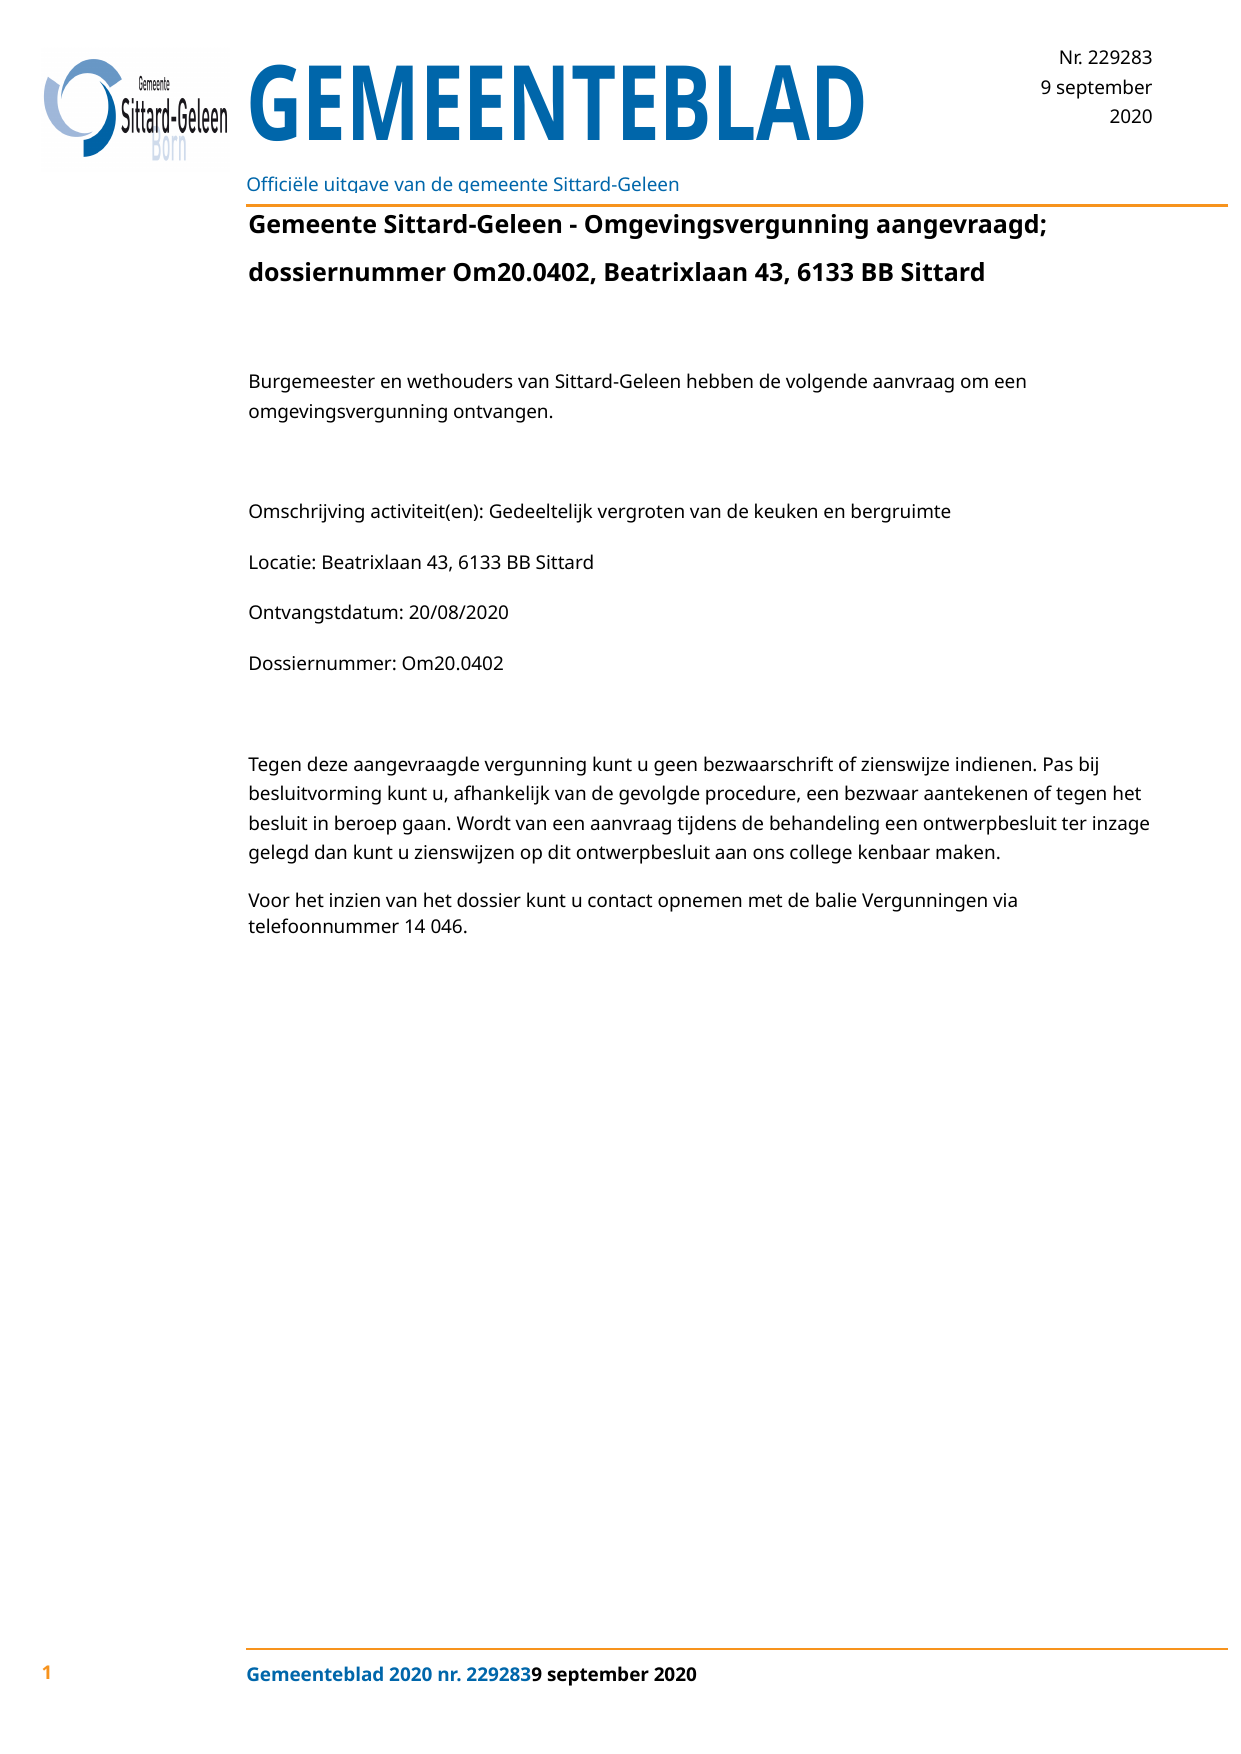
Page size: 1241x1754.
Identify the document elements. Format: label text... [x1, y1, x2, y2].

picture [41, 47, 231, 172]
text Voor het inzien van het dossier kunt u contact opnemen met de balie Vergunningen via telefoonnummer 14 046. [248, 887, 1152, 939]
text Tegen deze aangevraagde vergunning kunt u geen bezwaarschrift of zienswijze indienen. Pas bij besluitvorming kunt u, afhankelijk van de gevolgde procedure, een bezwaar aantekenen of tegen het besluit in beroep gaan. Wordt van een aanvraag tijdens de behandeling een ontwerpbesluit ter inzage gelegd dan kunt u zienswijzen op dit ontwerpbesluit aan ons college kenbaar maken. [248, 751, 1152, 865]
text Gemeente Sittard-Geleen - Omgevingsvergunning aangevraagd; dossiernummer Om20.0402, Beatrixlaan 43, 6133 BB Sittard [248, 207, 1152, 288]
text Locatie: Beatrixlaan 43, 6133 BB Sittard [248, 549, 1152, 575]
text Omschrijving activiteit(en): Gedeeltelijk vergroten van de keuken en bergruimte [248, 499, 1152, 524]
text Dossiernummer: Om20.0402 [248, 650, 1152, 676]
text Ontvangstdatum: 20/08/2020 [248, 599, 1152, 625]
text Burgemeester en wethouders van Sittard-Geleen hebben de volgende aanvraag om een omgevingsvergunning ontvangen. [248, 368, 1152, 424]
